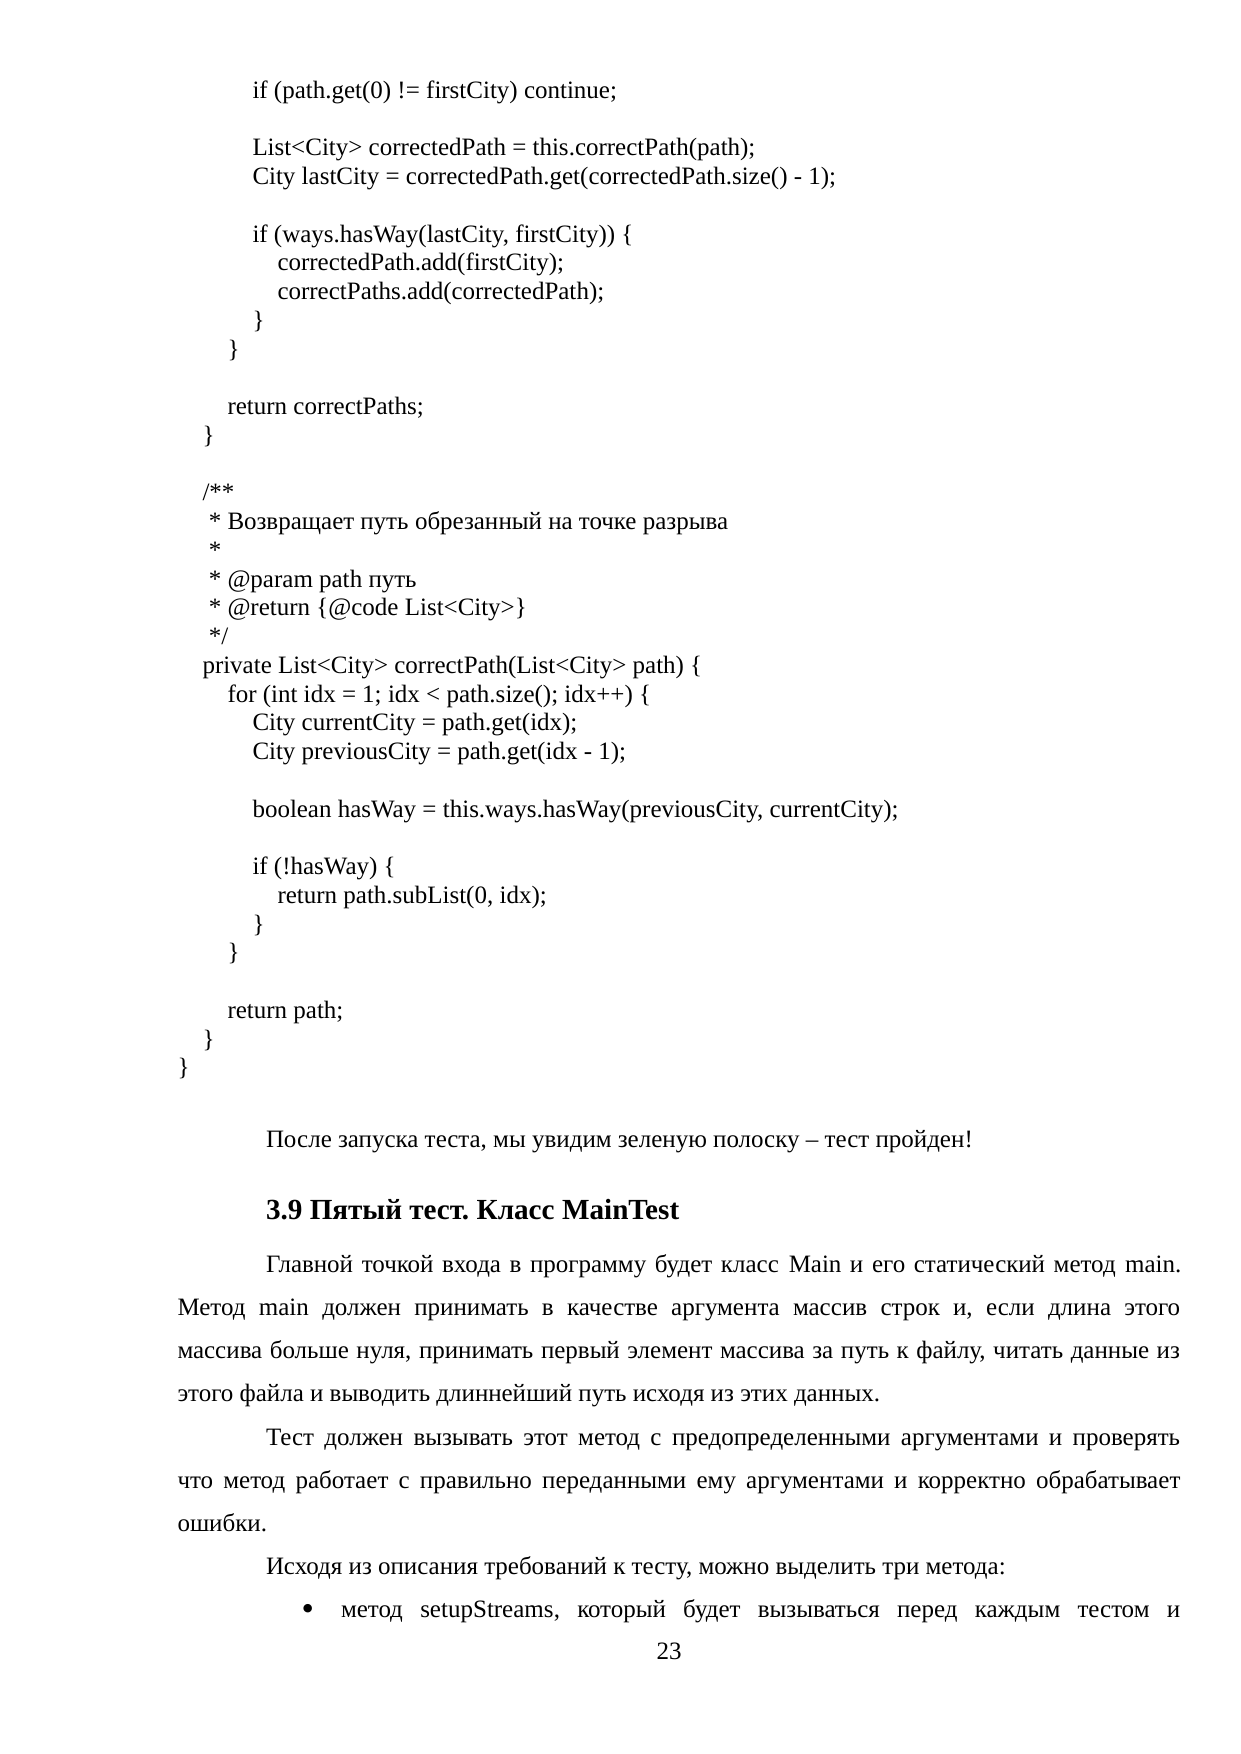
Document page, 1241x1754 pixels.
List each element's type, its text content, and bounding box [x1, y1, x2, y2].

text После запуска теста, мы увидим зеленую полоску – тест пройден! [177, 1124, 1181, 1153]
text Тест должен вызывать этот метод с предопределенными аргументами и проверять что метод работает с правильно переданными ему аргументами и корректно обрабатывает ошибки. [177, 1422, 1181, 1537]
text Главной точкой входа в программу будет класс Main и его статический метод main. Метод main должен принимать в качестве аргумента массив строк и, если длина этого массива больше нуля, принимать первый элемент массива за путь к файлу, читать данные из этого файла и выводить длиннейший путь исходя из этих данных. [177, 1249, 1181, 1407]
list метод setupStreams, который будет вызываться перед каждым тестом и [303, 1594, 1181, 1623]
text Исходя из описания требований к тесту, можно выделить три метода: [177, 1551, 1181, 1580]
text if (path.get(0) != firstCity) continue; List<City> correctedPath = this.correctPath(path); City lastCity = correctedPath.get(correctedPath.size() - 1); if (ways.hasWay(lastCity, firstCity)) { correctedPath.add(firstCity); correctPaths.add(correctedPath); } } return correctPaths; } /** * Возвращает путь обрезанный на точке разрыва * * @param path путь * @return {@code List<City>} */ private List<City> correctPath(List<City> path) { for (int idx = 1; idx < path.size(); idx++) { City currentCity = path.get(idx); City previousCity = path.get(idx - 1); boolean hasWay = this.ways.hasWay(previousCity, currentCity); if (!hasWay) { return path.subList(0, idx); } } return path; } } [177, 75, 1181, 1081]
text 3.9 Пятый тест. Класс MainTest [177, 1192, 1181, 1226]
